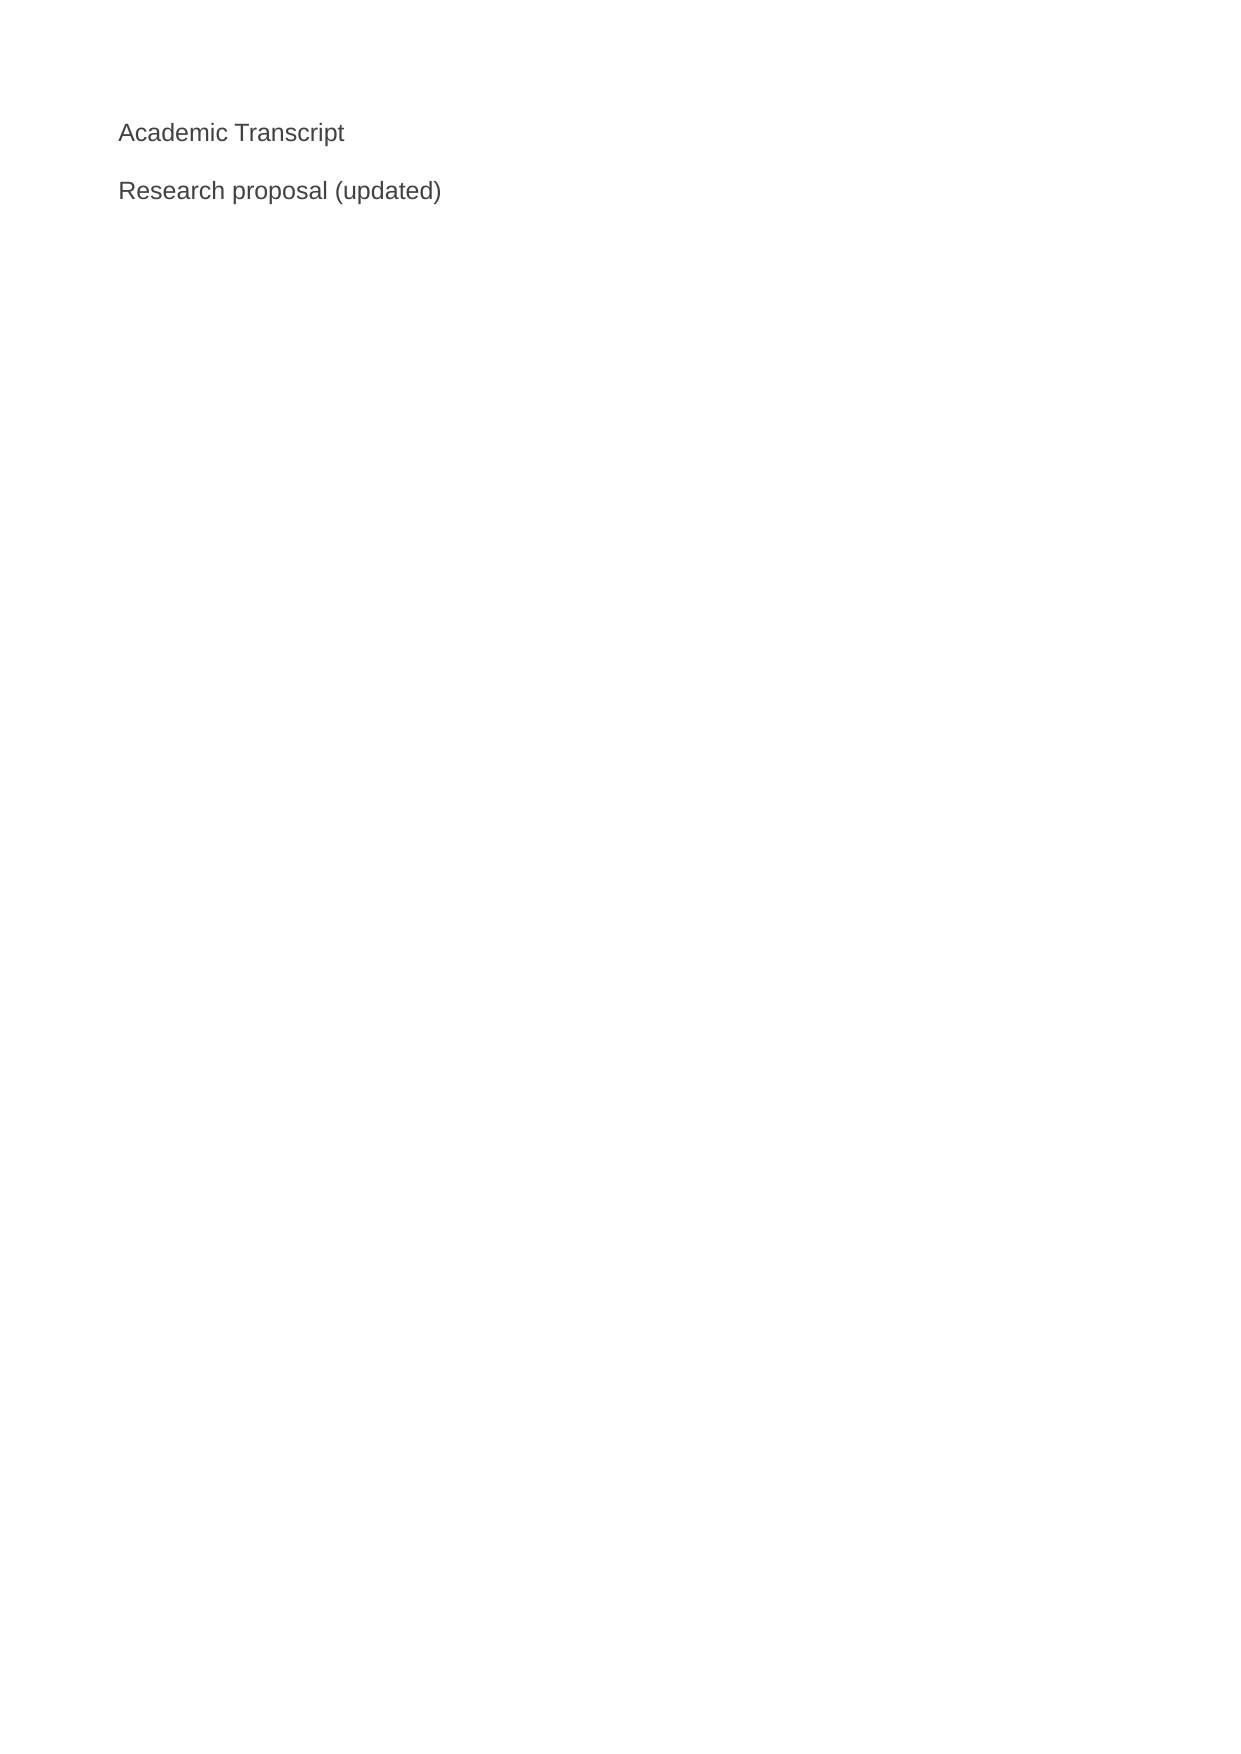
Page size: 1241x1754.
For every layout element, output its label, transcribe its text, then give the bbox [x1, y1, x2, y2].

text Research proposal (updated) [118, 176, 1122, 204]
text Academic Transcript [118, 118, 1122, 147]
